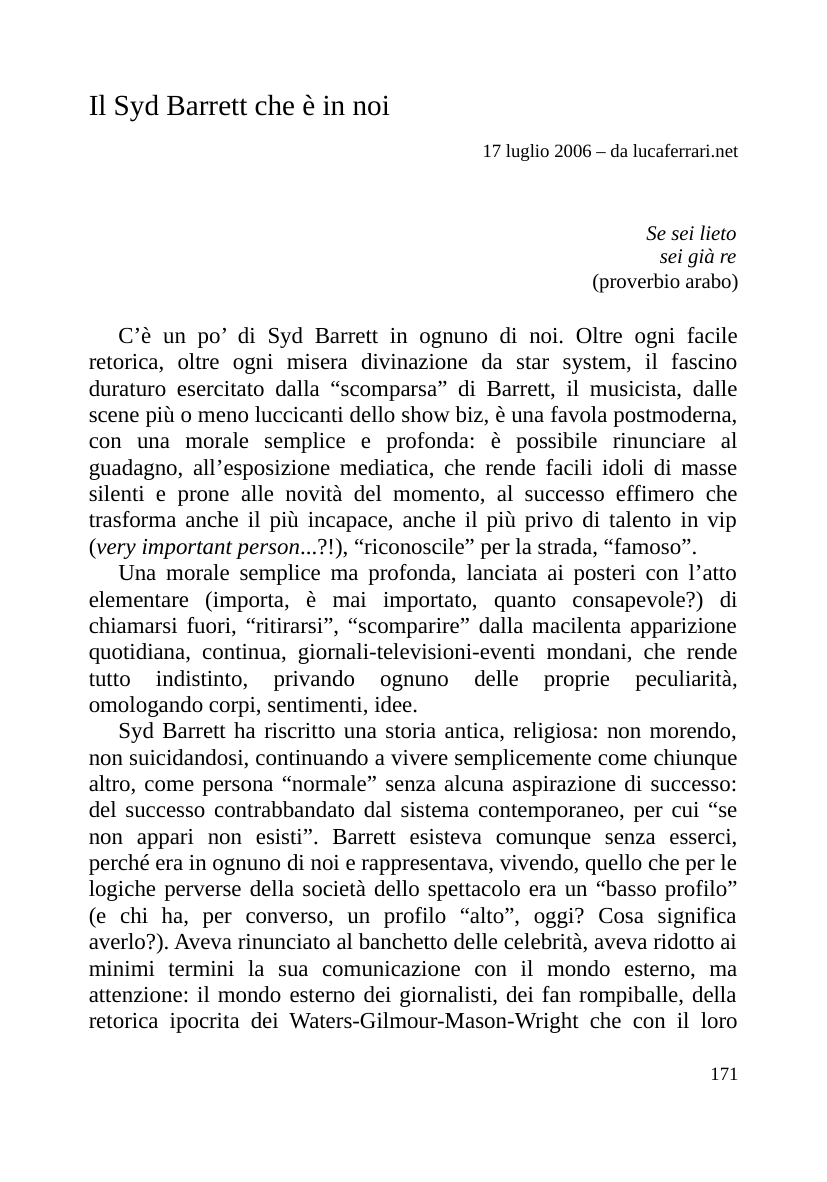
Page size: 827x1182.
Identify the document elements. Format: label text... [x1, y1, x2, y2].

text Una morale semplice ma profonda, lanciata ai posteri con l’atto elementare (importa, è mai importato, quanto consapevole?) di chiamarsi fuori, “ritirarsi”, “scomparire” dalla macilenta apparizione quotidiana, continua, giornali-televisioni-eventi mondani, che rende tutto indistinto, privando ognuno delle proprie peculiarità, omologando corpi, sentimenti, idee. [88, 559, 738, 717]
text Se sei lieto sei già re (proverbio arabo) [88, 220, 738, 293]
text Il Syd Barrett che è in noi [88, 88, 738, 122]
text Syd Barrett ha riscritto una storia antica, religiosa: non morendo, non suicidandosi, continuando a vivere semplicemente come chiunque altro, come persona “normale” senza alcuna aspirazione di successo: del successo contrabbandato dal sistema contemporaneo, per cui “se non appari non esisti”. Barrett esisteva comunque senza esserci, perché era in ognuno di noi e rappresentava, vivendo, quello che per le logiche perverse della società dello spettacolo era un “basso profilo” (e chi ha, per converso, un profilo “alto”, oggi? Cosa significa averlo?). Aveva rinunciato al banchetto delle celebrità, aveva ridotto ai minimi termini la sua comunicazione con il mondo esterno, ma attenzione: il mondo esterno dei giornalisti, dei fan rompiballe, della retorica ipocrita dei Waters-Gilmour-Mason-Wright che con il loro [88, 717, 738, 1034]
text 17 luglio 2006 ‒ da lucaferrari.net [88, 140, 738, 161]
text C’è un po’ di Syd Barrett in ognuno di noi. Oltre ogni facile retorica, oltre ogni misera divinazione da star system, il fascino duraturo esercitato dalla “scomparsa” di Barrett, il musicista, dalle scene più o meno luccicanti dello show biz, è una favola postmoderna, con una morale semplice e profonda: è possibile rinunciare al guadagno, all’esposizione mediatica, che rende facili idoli di masse silenti e prone alle novità del momento, al successo effimero che trasforma anche il più incapace, anche il più privo di talento in vip (very important person...?!), “riconoscile” per la strada, “famoso”. [88, 322, 738, 559]
